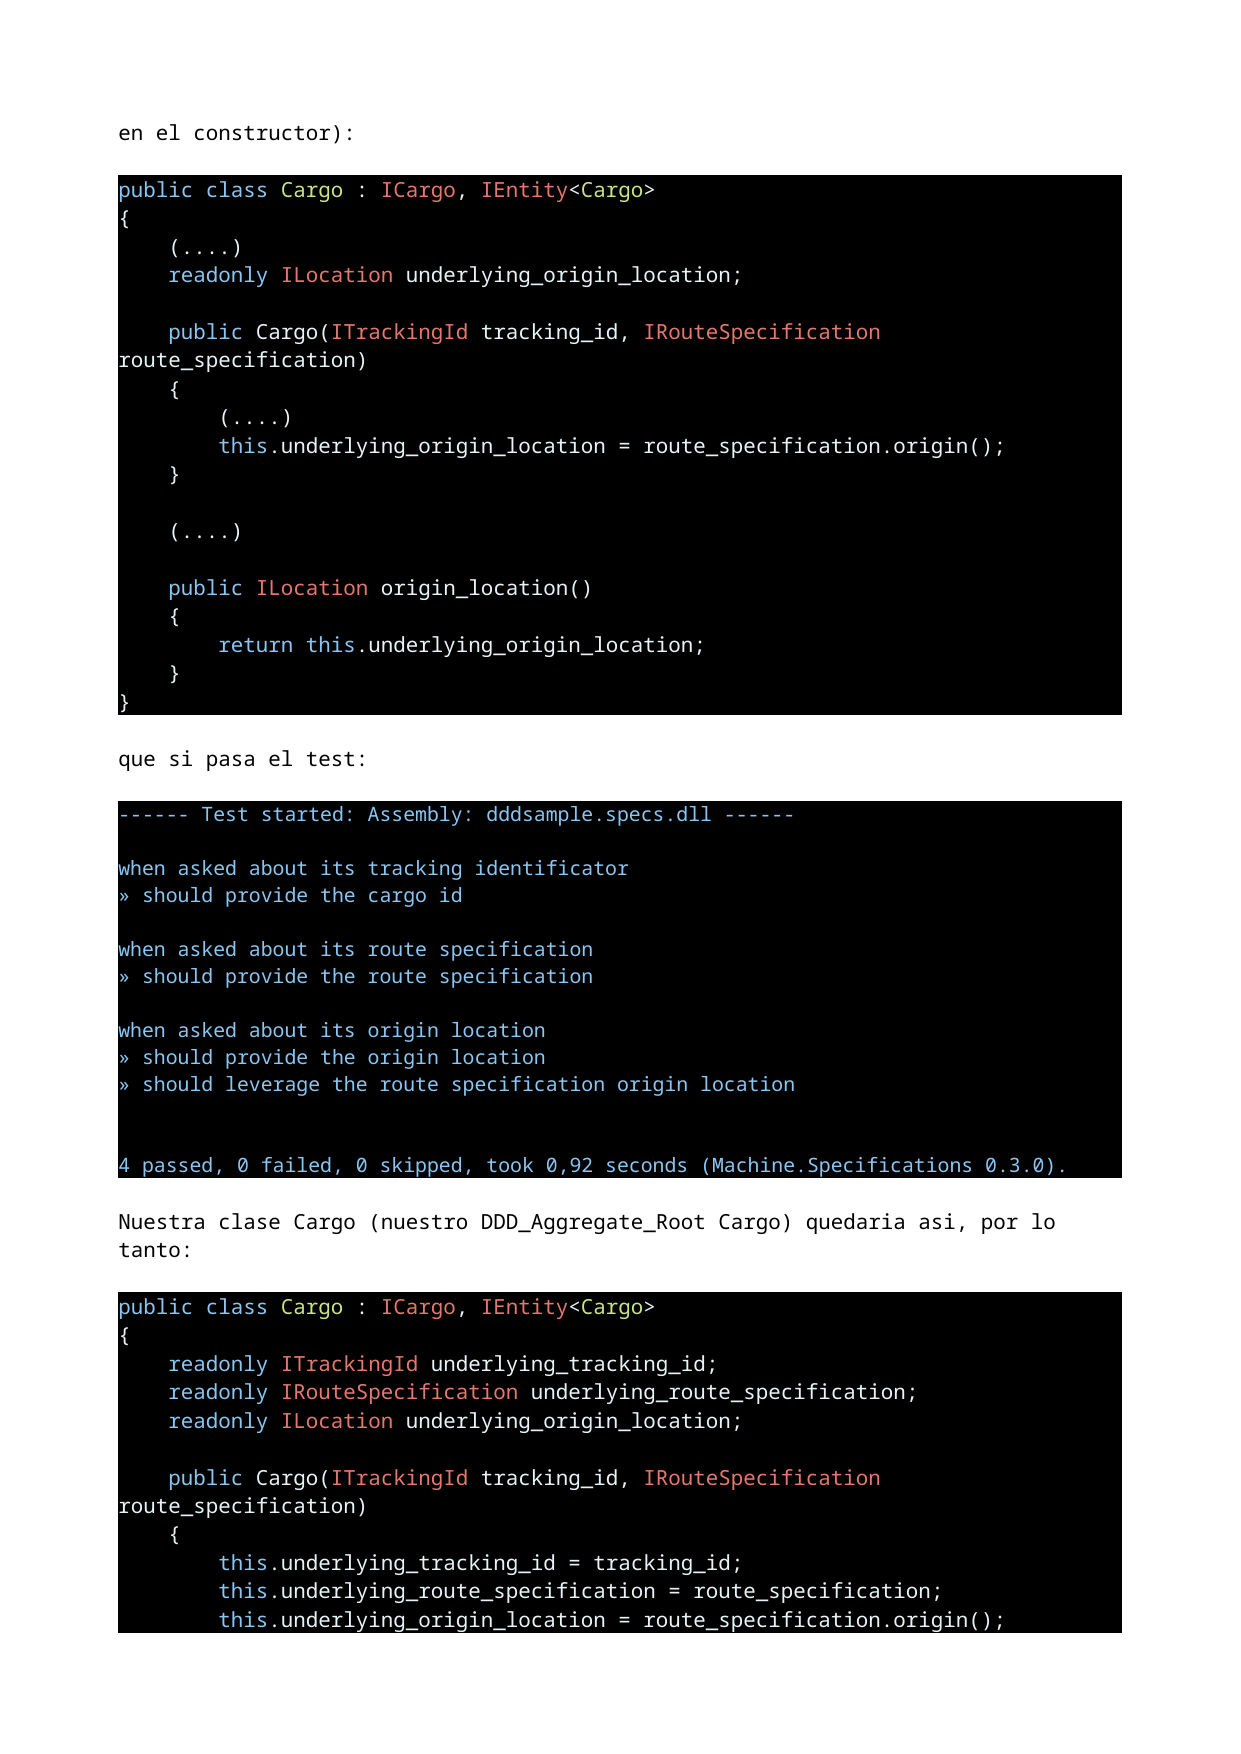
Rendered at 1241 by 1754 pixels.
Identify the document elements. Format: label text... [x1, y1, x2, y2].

text readonly IRouteSpecification underlying_route_specification; [118, 1377, 1122, 1406]
text (....) [118, 516, 1122, 545]
text } [118, 687, 1122, 715]
text when asked about its tracking identificator [118, 854, 1122, 882]
text { [118, 374, 1122, 402]
text readonly ILocation underlying_origin_location; [118, 1406, 1122, 1434]
text public Cargo(ITrackingId tracking_id, IRouteSpecification route_specification) [118, 317, 1122, 374]
text Nuestra clase Cargo (nuestro DDD_Aggregate_Root Cargo) quedaria asi, por lo tanto: [118, 1207, 1122, 1264]
text ------ Test started: Assembly: dddsample.specs.dll ------ [118, 801, 1122, 828]
text » should provide the origin location [118, 1043, 1122, 1070]
text en el constructor): [118, 118, 1122, 147]
text que si pasa el test: [118, 744, 1122, 772]
text this.underlying_route_specification = route_specification; [118, 1576, 1122, 1605]
text readonly ILocation underlying_origin_location; [118, 260, 1122, 289]
text this.underlying_origin_location = route_specification.origin(); [118, 1605, 1122, 1633]
text this.underlying_origin_location = route_specification.origin(); [118, 431, 1122, 459]
text » should provide the route specification [118, 962, 1122, 989]
text return this.underlying_origin_location; [118, 630, 1122, 658]
text } [118, 658, 1122, 687]
text when asked about its route specification [118, 936, 1122, 962]
text { [118, 1321, 1122, 1349]
text { [118, 1519, 1122, 1548]
text public class Cargo : ICargo, IEntity<Cargo> [118, 175, 1122, 203]
text public ILocation origin_location() [118, 573, 1122, 602]
text (....) [118, 402, 1122, 431]
text » should provide the cargo id [118, 882, 1122, 908]
text public Cargo(ITrackingId tracking_id, IRouteSpecification route_specification) [118, 1463, 1122, 1519]
text { [118, 602, 1122, 630]
text readonly ITrackingId underlying_tracking_id; [118, 1349, 1122, 1377]
text this.underlying_tracking_id = tracking_id; [118, 1548, 1122, 1576]
text when asked about its origin location [118, 1016, 1122, 1043]
text { [118, 203, 1122, 232]
text 4 passed, 0 failed, 0 skipped, took 0,92 seconds (Machine.Specifications 0.3.0). [118, 1151, 1122, 1178]
text » should leverage the route specification origin location [118, 1070, 1122, 1097]
text } [118, 459, 1122, 488]
text (....) [118, 232, 1122, 260]
text public class Cargo : ICargo, IEntity<Cargo> [118, 1292, 1122, 1321]
